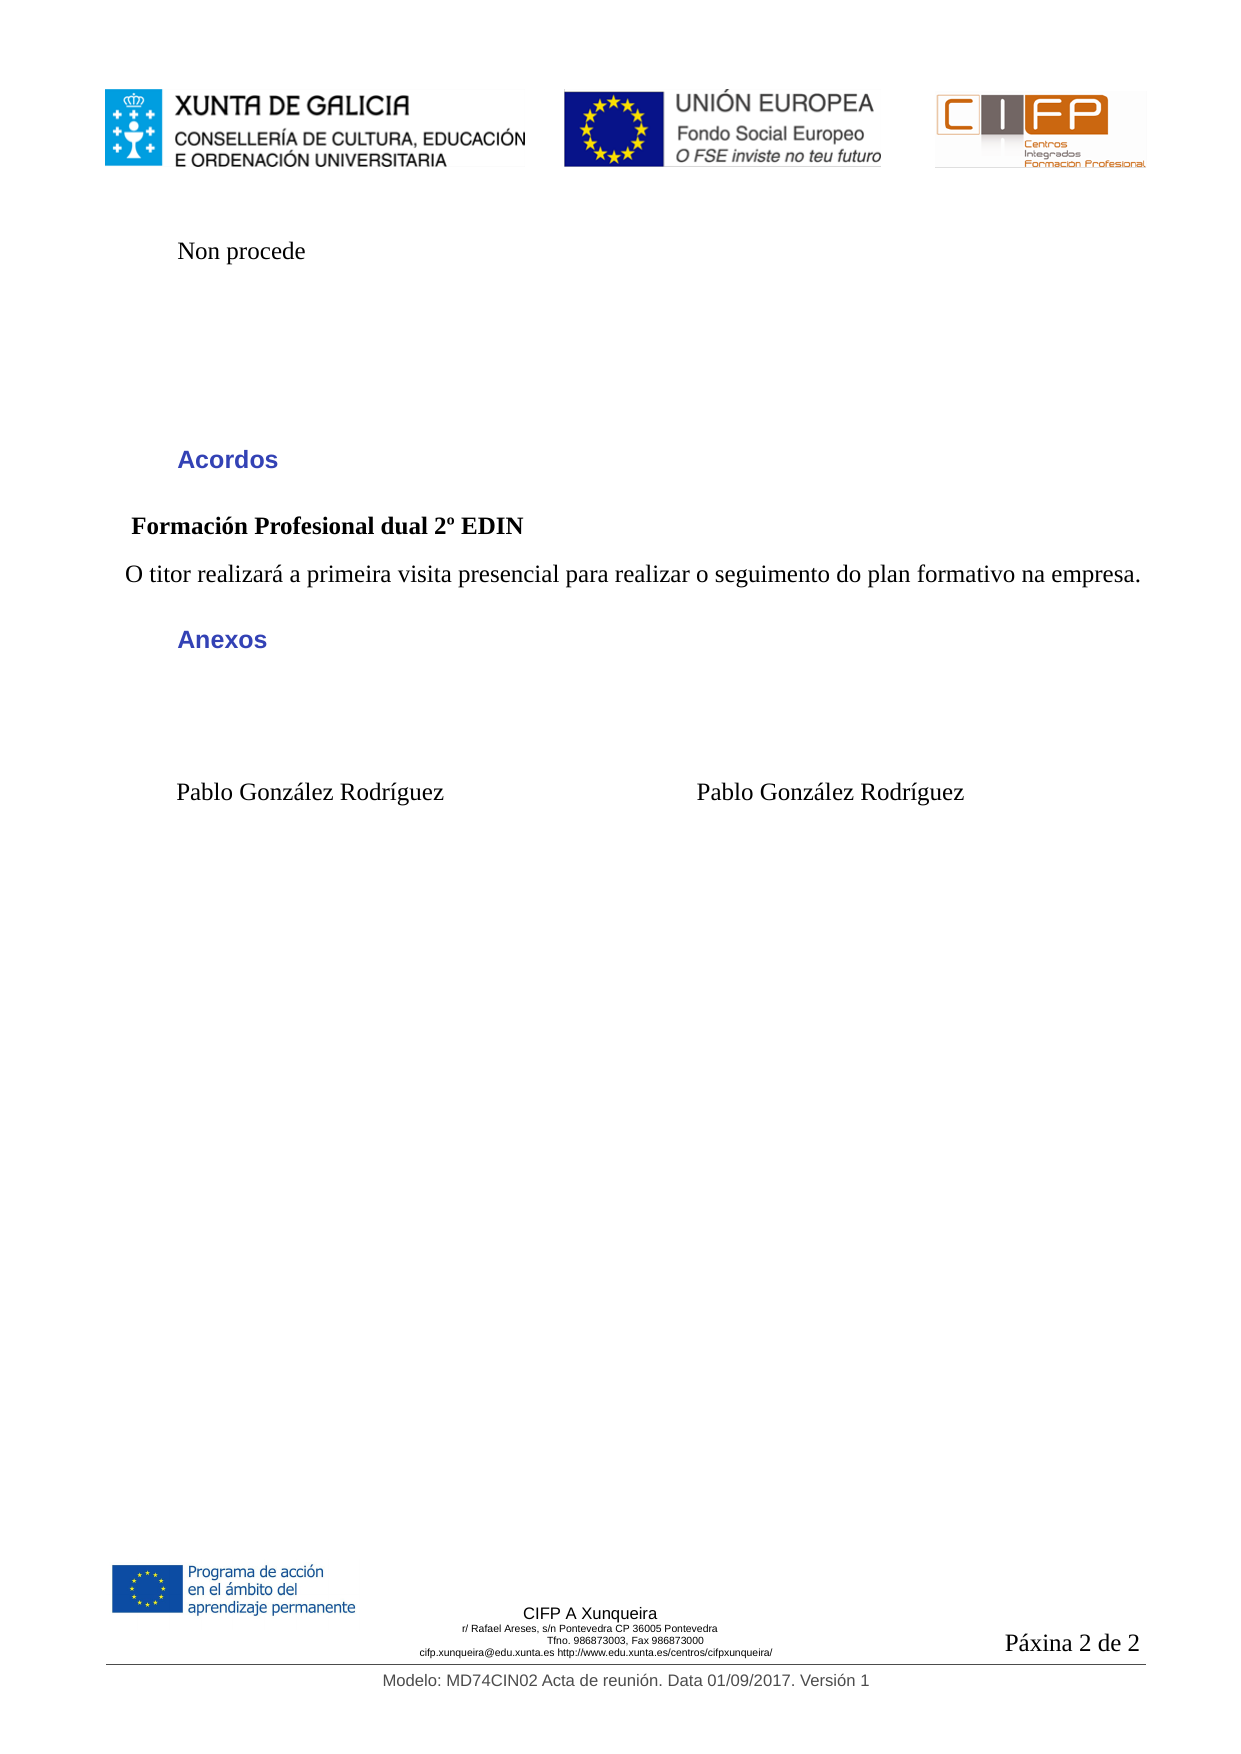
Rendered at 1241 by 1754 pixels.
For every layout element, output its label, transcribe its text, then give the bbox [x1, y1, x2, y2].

picture [146, 110, 154, 119]
text O titor realizará a primeira visita presencial para realizar o seguimento do plan formativo na empresa. [106, 559, 1146, 587]
list Non procede [136, 236, 1146, 265]
picture [130, 110, 138, 119]
table_header Pablo González Rodríguez [626, 726, 1144, 849]
picture [563, 88, 882, 168]
picture [147, 144, 154, 152]
picture [114, 144, 121, 152]
picture [114, 127, 121, 135]
picture [934, 90, 1147, 168]
picture [114, 110, 121, 119]
picture [104, 88, 526, 168]
table_header Pablo González Rodríguez [105, 726, 626, 849]
picture [106, 1559, 360, 1630]
subtitle Acordos [177, 445, 1146, 474]
text Formación Profesional dual 2º EDIN [106, 511, 1146, 540]
subtitle Anexos [177, 625, 1146, 654]
picture [146, 127, 154, 135]
picture [125, 122, 143, 158]
